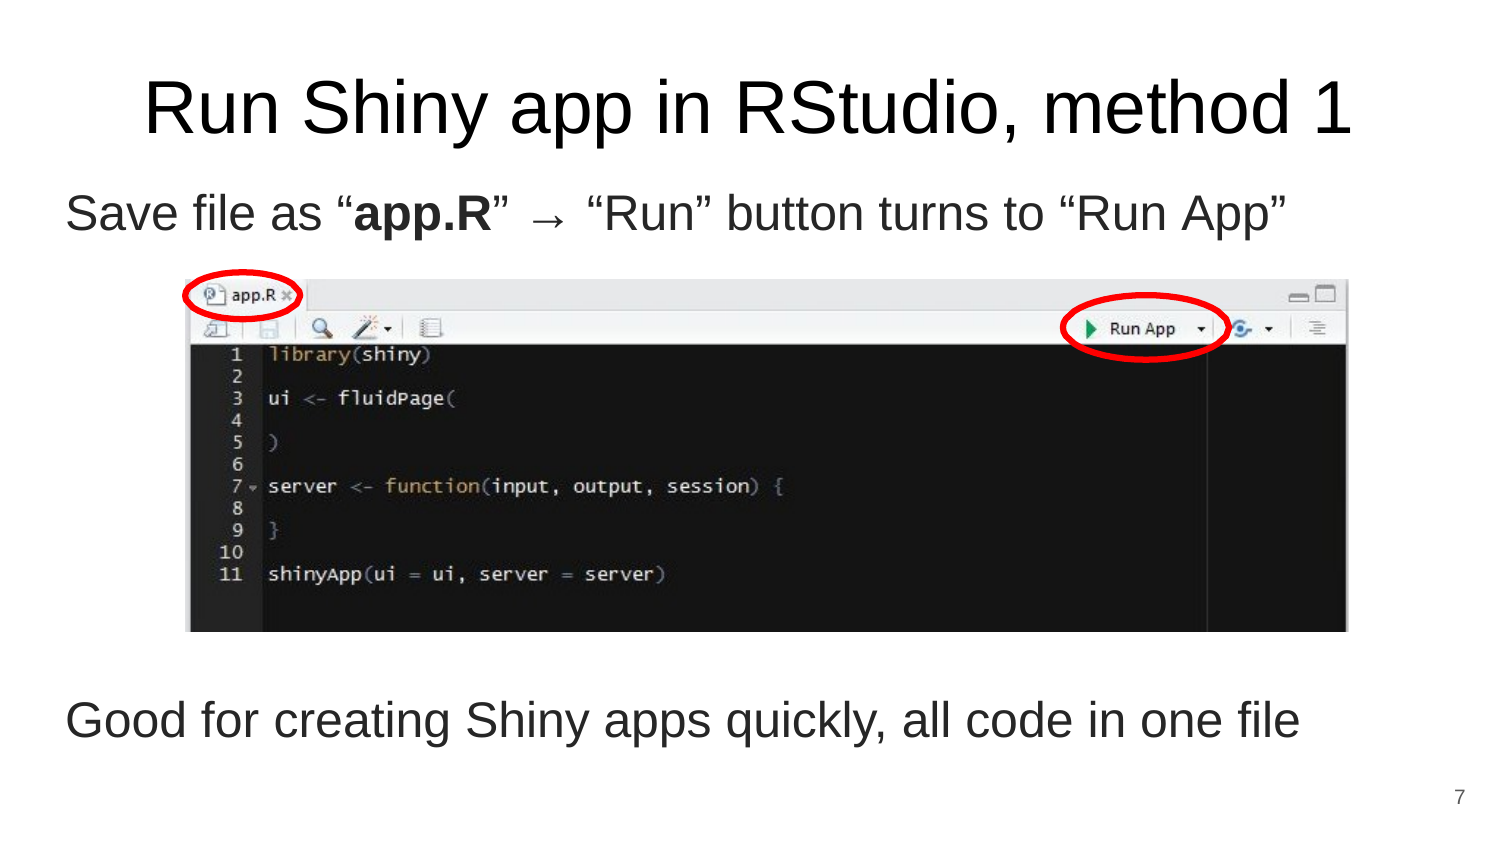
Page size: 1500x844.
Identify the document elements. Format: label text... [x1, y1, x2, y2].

text_box [185, 279, 194, 285]
text_box [189, 279, 296, 316]
text_box Good for creating Shiny apps quickly, all code in one file [63, 685, 1308, 749]
text_box Save file as “app.R” → “Run” button turns to “Run App” [63, 178, 1289, 241]
text_box [185, 279, 1349, 632]
slide_number [1438, 783, 1470, 844]
title Run Shiny app in RStudio, method 1 [141, 56, 1358, 200]
